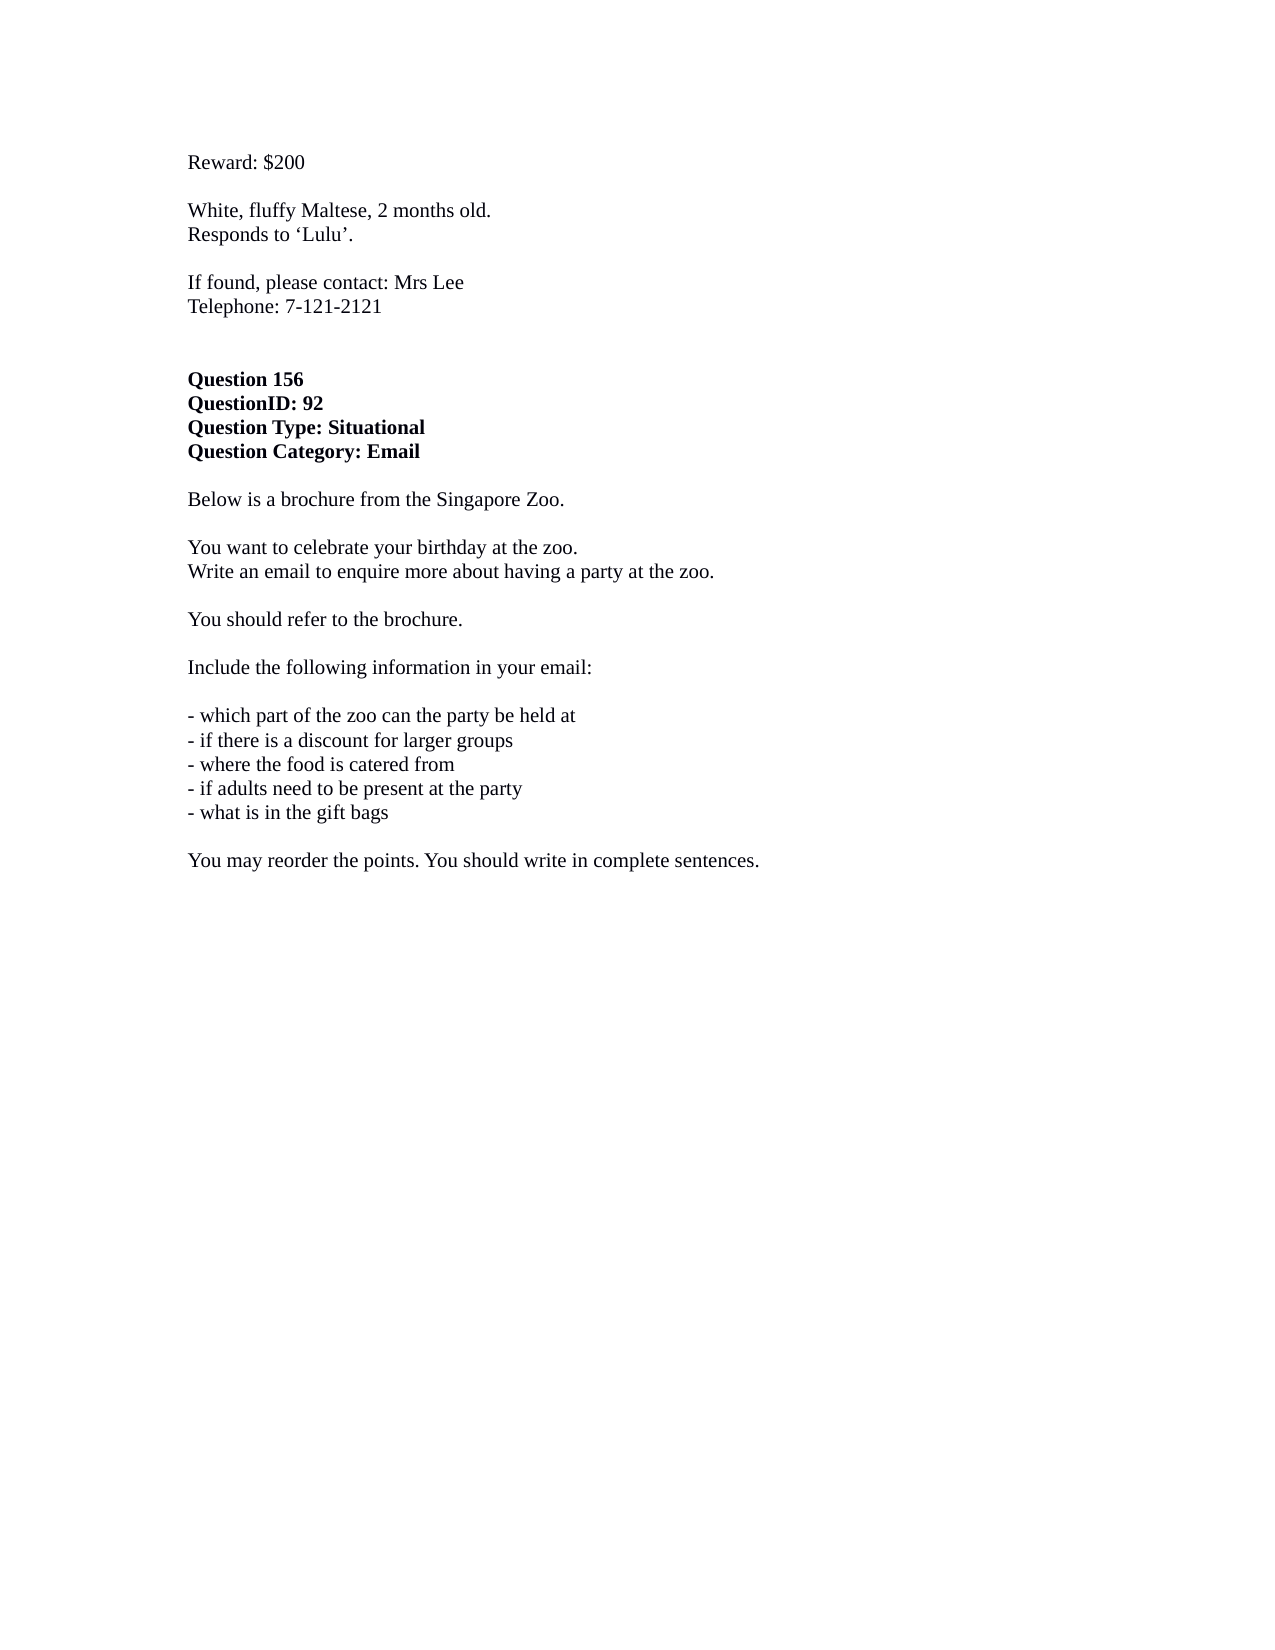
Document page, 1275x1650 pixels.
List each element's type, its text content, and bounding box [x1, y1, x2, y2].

text Question Type: Situational [187, 415, 1087, 439]
text - where the food is catered from [187, 752, 1087, 776]
text - if adults need to be present at the party [187, 776, 1087, 800]
text White, fluffy Maltese, 2 months old. [187, 198, 1087, 222]
text QuestionID: 92 [187, 391, 1087, 415]
text Question Category: Email [187, 439, 1087, 463]
text - what is in the gift bags [187, 800, 1087, 824]
text Include the following information in your email: [187, 655, 1087, 679]
text Below is a brochure from the Singapore Zoo. [187, 487, 1087, 511]
text Question 156 [187, 367, 1087, 391]
text - if there is a discount for larger groups [187, 727, 1087, 752]
text You should refer to the brochure. [187, 607, 1087, 631]
text Telephone: 7-121-2121 [187, 294, 1087, 318]
text - which part of the zoo can the party be held at [187, 703, 1087, 727]
text Write an email to enquire more about having a party at the zoo. [187, 559, 1087, 583]
text You may reorder the points. You should write in complete sentences. [187, 848, 1087, 872]
text If found, please contact: Mrs Lee [187, 270, 1087, 294]
text Responds to ‘Lulu’. [187, 222, 1087, 246]
text You want to celebrate your birthday at the zoo. [187, 535, 1087, 559]
text Reward: $200 [187, 150, 1087, 174]
